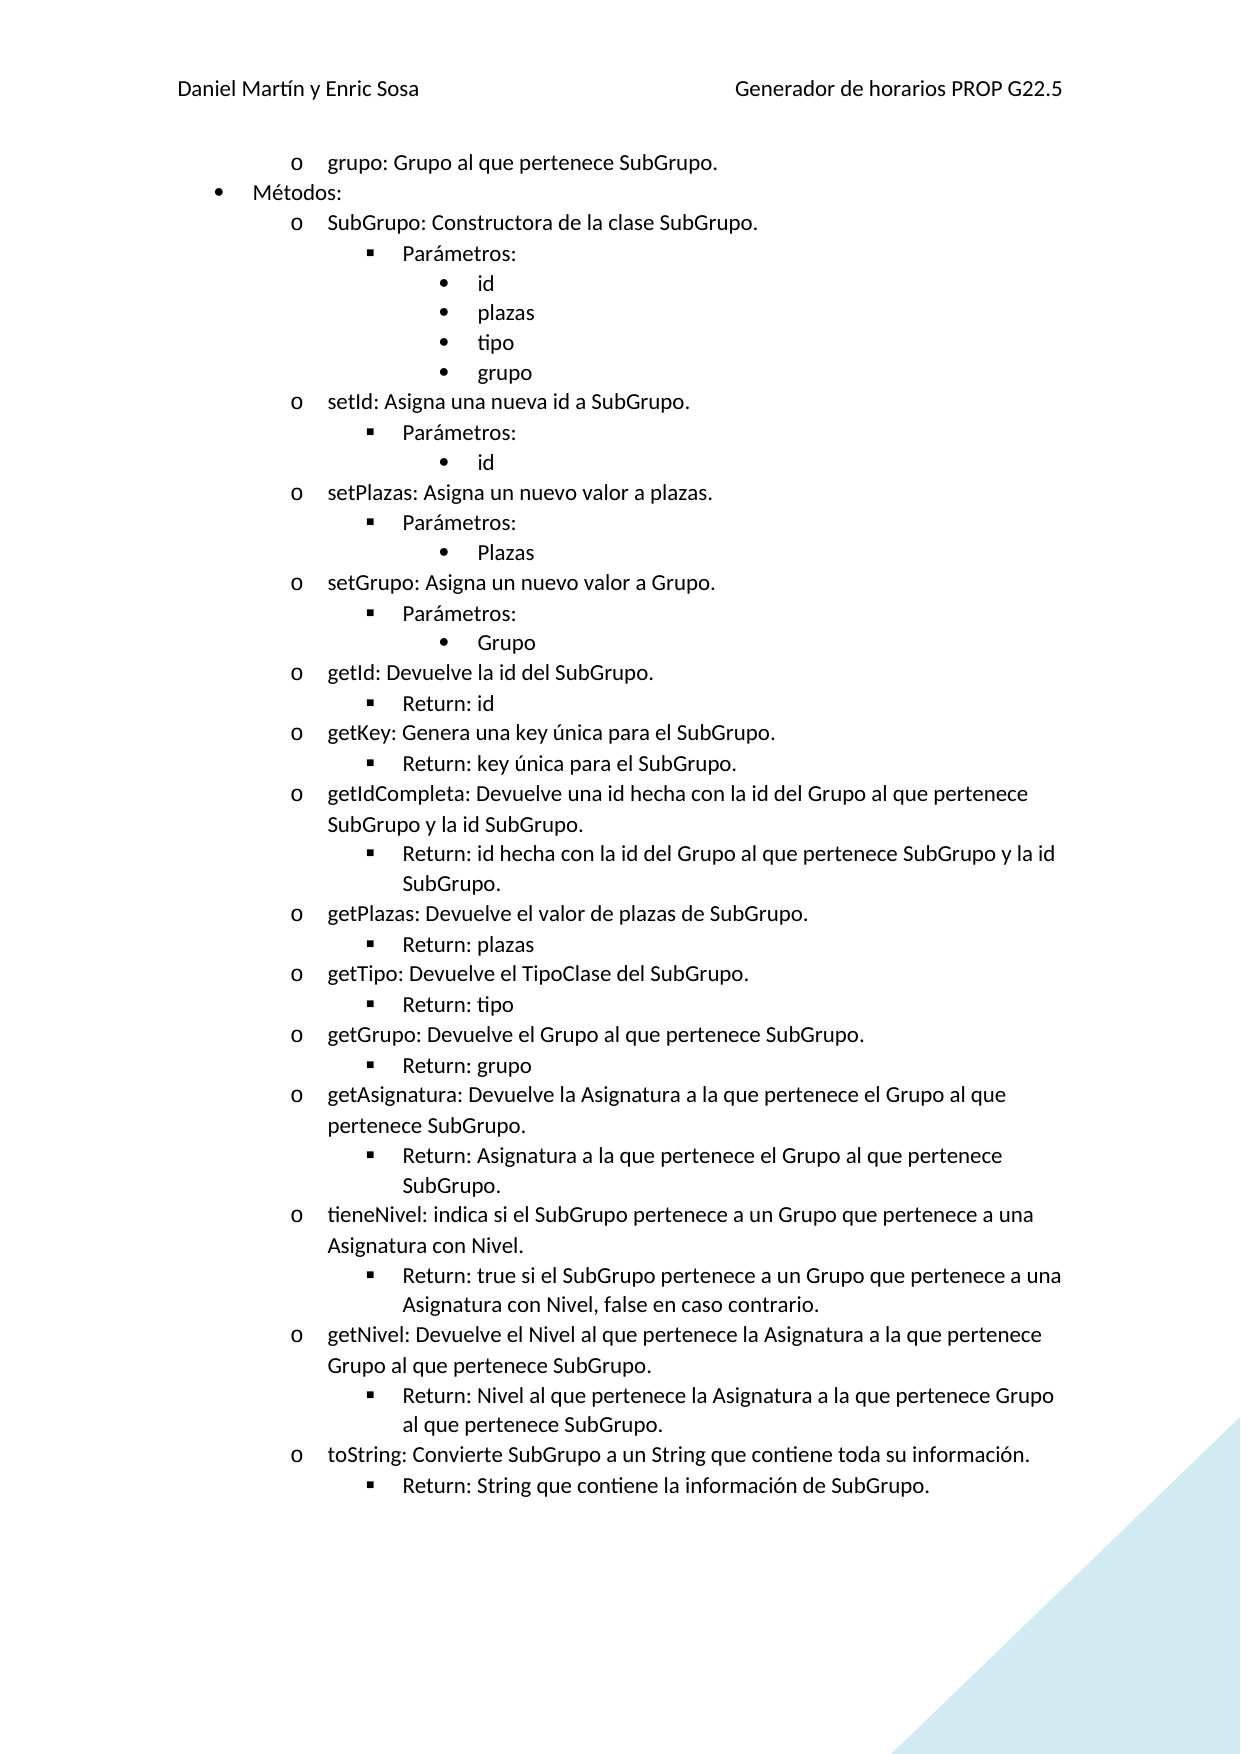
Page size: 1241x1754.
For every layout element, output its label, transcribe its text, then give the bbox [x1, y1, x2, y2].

list Return: String que contiene la información de SubGrupo. [365, 1471, 1063, 1499]
list setGrupo: Asigna un nuevo valor a Grupo. [290, 568, 1063, 597]
list Return: plazas [365, 930, 1063, 958]
list Return: Nivel al que pertenece la Asignatura a la que pertenece Grupo al que pertenece SubGrupo. [365, 1381, 1063, 1438]
list tipo [440, 328, 1063, 356]
list tieneNivel: indica si el SubGrupo pertenece a un Grupo que pertenece a una Asignatura con Nivel. [290, 1200, 1063, 1259]
list getNivel: Devuelve el Nivel al que pertenece la Asignatura a la que pertenece Grupo al que pertenece SubGrupo. [290, 1320, 1063, 1379]
list getId: Devuelve la id del SubGrupo. [290, 658, 1063, 687]
list grupo: Grupo al que pertenece SubGrupo. [290, 148, 1063, 177]
list Return: true si el SubGrupo pertenece a un Grupo que pertenece a una Asignatura con Nivel, false en caso contrario. [365, 1261, 1063, 1319]
list toString: Convierte SubGrupo a un String que contiene toda su información. [290, 1440, 1063, 1469]
list SubGrupo: Constructora de la clase SubGrupo. [290, 208, 1063, 237]
list getTipo: Devuelve el TipoClase del SubGrupo. [290, 959, 1063, 989]
list getIdCompleta: Devuelve una id hecha con la id del Grupo al que pertenece SubGrupo y la id SubGrupo. [290, 779, 1063, 838]
list Parámetros: [365, 599, 1063, 627]
list Parámetros: [365, 418, 1063, 446]
list Plazas [440, 538, 1063, 566]
list Grupo [440, 628, 1063, 656]
list setId: Asigna una nueva id a SubGrupo. [290, 387, 1063, 417]
list Return: tipo [365, 990, 1063, 1018]
list plazas [440, 298, 1063, 326]
list Parámetros: [365, 508, 1063, 536]
list Return: id hecha con la id del Grupo al que pertenece SubGrupo y la id SubGrupo. [365, 839, 1063, 897]
list Return: grupo [365, 1051, 1063, 1079]
list getAsignatura: Devuelve la Asignatura a la que pertenece el Grupo al que pertenece SubGrupo. [290, 1081, 1063, 1139]
list getPlazas: Devuelve el valor de plazas de SubGrupo. [290, 899, 1063, 928]
list id [440, 269, 1063, 297]
list Return: id [365, 689, 1063, 717]
list Métodos: [215, 178, 1063, 206]
list setPlazas: Asigna un nuevo valor a plazas. [290, 478, 1063, 507]
list grupo [440, 358, 1063, 386]
list Return: Asignatura a la que pertenece el Grupo al que pertenece SubGrupo. [365, 1141, 1063, 1199]
list getKey: Genera una key única para el SubGrupo. [290, 718, 1063, 748]
list getGrupo: Devuelve el Grupo al que pertenece SubGrupo. [290, 1020, 1063, 1049]
list id [440, 448, 1063, 476]
list Parámetros: [365, 239, 1063, 267]
list Return: key única para el SubGrupo. [365, 749, 1063, 777]
